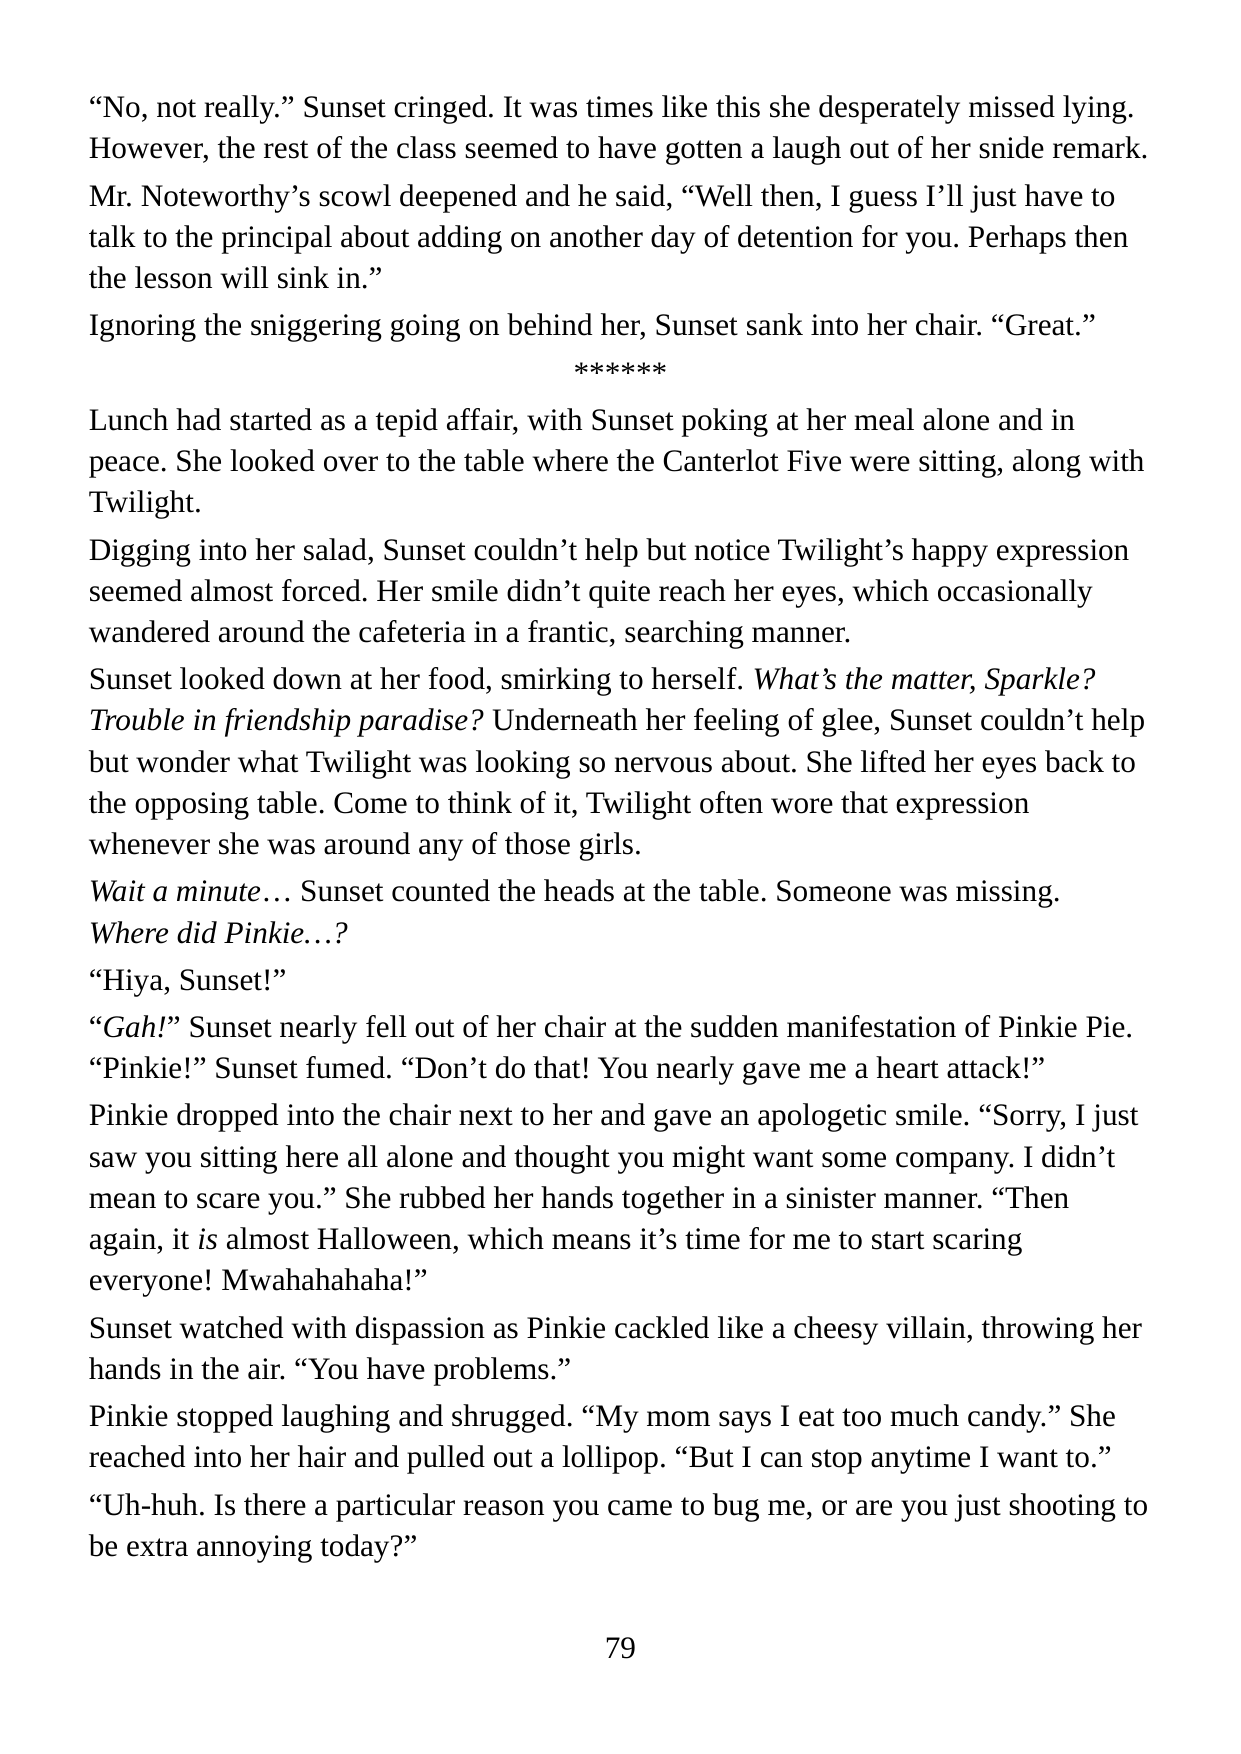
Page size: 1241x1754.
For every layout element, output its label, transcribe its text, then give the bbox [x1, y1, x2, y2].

text Sunset watched with dispassion as Pinkie cackled like a cheesy villain, throwing her hands in the air. “You have problems.” [88, 1309, 1152, 1386]
text “Hiya, Sunset!” [88, 961, 1152, 997]
text Sunset looked down at her food, smirking to herself. What’s the matter, Sparkle? Trouble in friendship paradise? Underneath her feeling of glee, Sunset couldn’t help but wonder what Twilight was looking so nervous about. She lifted her eyes back to the opposing table. Come to think of it, Twilight often wore that expression whenever she was around any of those girls. [88, 660, 1152, 861]
text “Uh-huh. Is there a particular reason you came to bug me, or are you just shooting to be extra annoying today?” [88, 1486, 1152, 1563]
text Lunch had started as a tepid affair, with Sunset poking at her meal alone and in peace. She looked over to the table where the Canterlot Five were sitting, along with Twilight. [88, 401, 1152, 519]
text Digging into her salad, Sunset couldn’t help but notice Twilight’s happy expression seemed almost forced. Her smile didn’t quite reach her eyes, which occasionally wandered around the cafeteria in a frantic, searching manner. [88, 531, 1152, 649]
text Mr. Noteworthy’s scowl deepened and he said, “Well then, I guess I’ll just have to talk to the principal about adding on another day of detention for you. Perhaps then the lesson will sink in.” [88, 177, 1152, 295]
text “No, not really.” Sunset cringed. It was times like this she desperately missed lying. However, the rest of the class seemed to have gotten a laugh out of her snide remark. [88, 88, 1152, 166]
text Pinkie stopped laughing and shrugged. “My mom says I eat too much candy.” She reached into her hair and pulled out a lollipop. “But I can stop anytime I want to.” [88, 1397, 1152, 1474]
text Pinkie dropped into the chair next to her and gave an apologetic smile. “Sorry, I just saw you sitting here all alone and thought you might want some company. I didn’t mean to scare you.” She rubbed her hands together in a sinister manner. “Then again, it is almost Halloween, which means it’s time for me to start scaring everyone! Mwahahahaha!” [88, 1097, 1152, 1298]
text ****** [88, 354, 1152, 390]
text Wait a minute… Sunset counted the heads at the table. Someone was missing. Where did Pinkie…? [88, 873, 1152, 950]
text “Gah!” Sunset nearly fell out of her chair at the sudden manifestation of Pinkie Pie. “Pinkie!” Sunset fumed. “Don’t do that! You nearly gave me a heart attack!” [88, 1008, 1152, 1085]
text Ignoring the sniggering going on behind her, Sunset sank into her chair. “Great.” [88, 307, 1152, 343]
